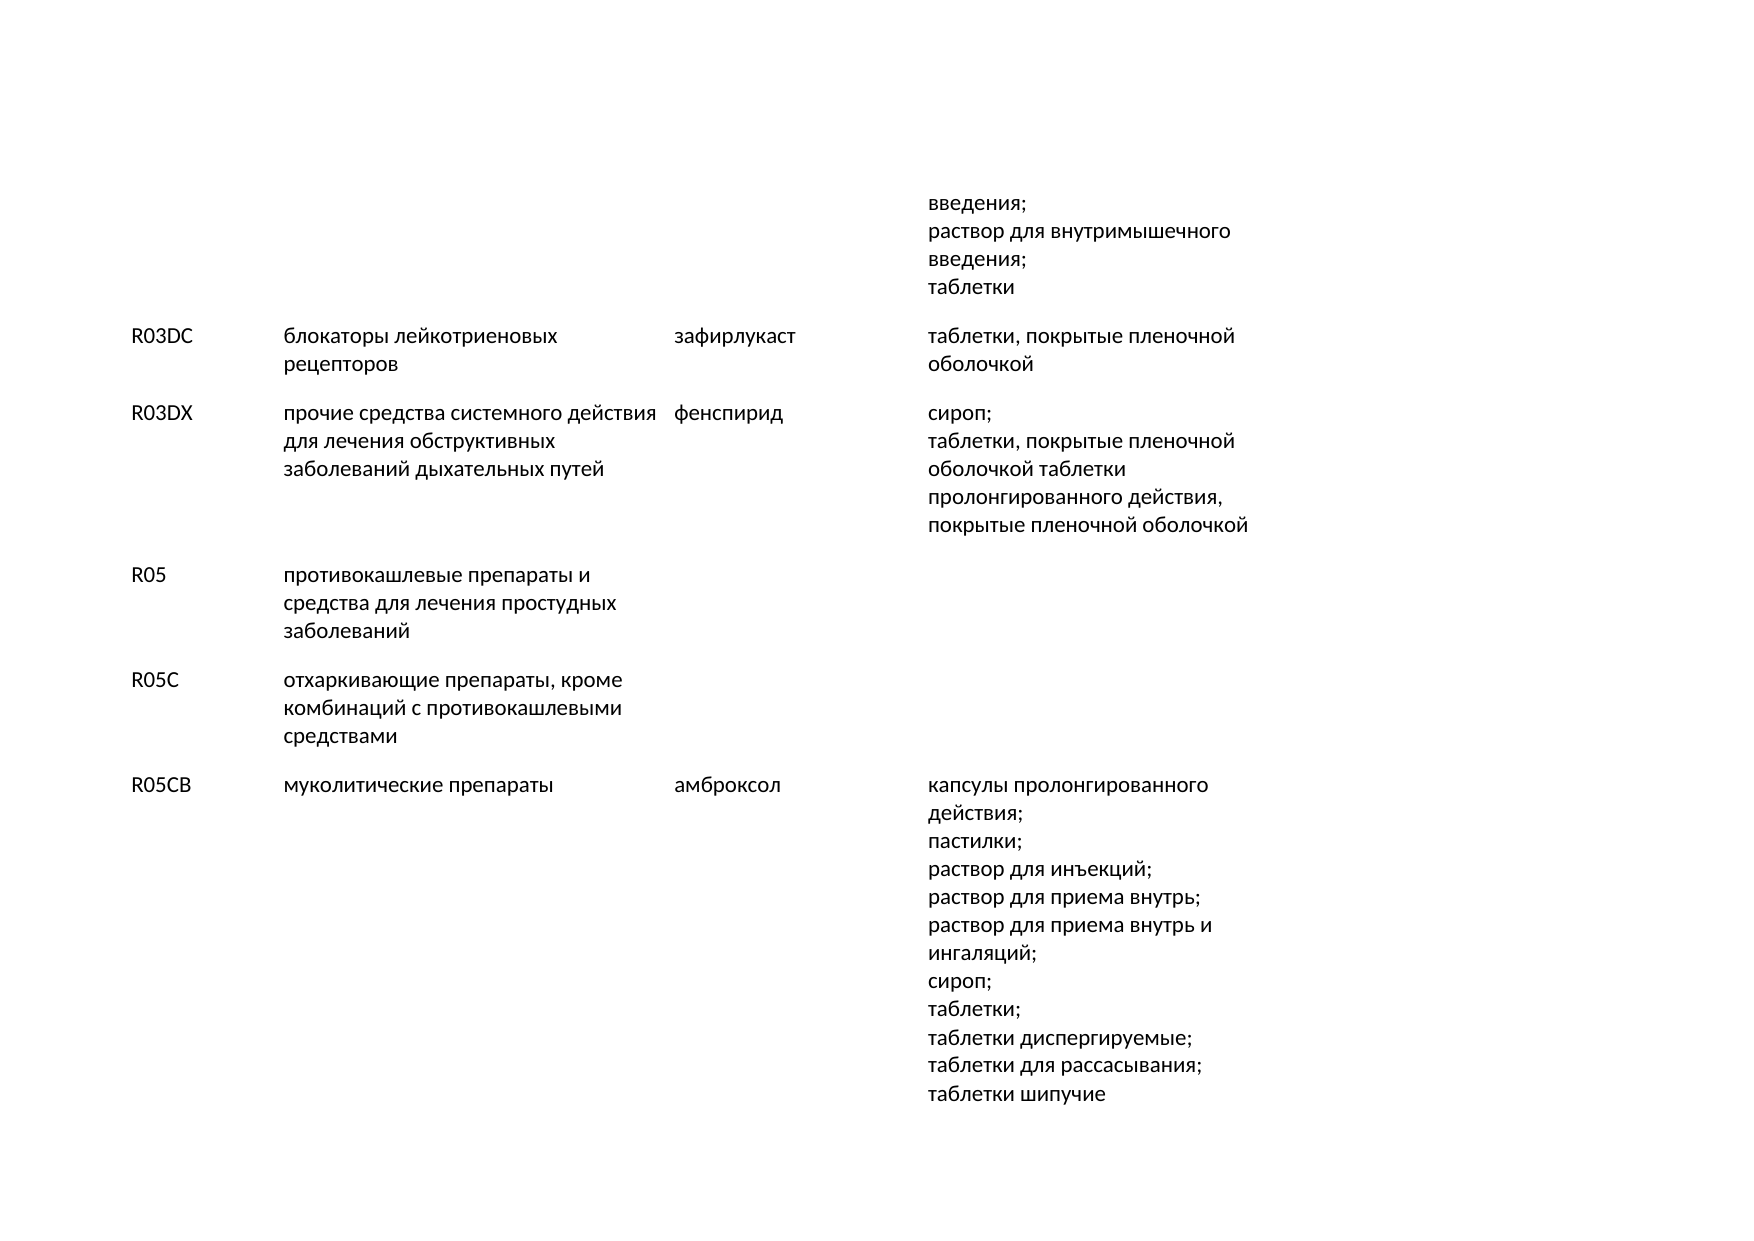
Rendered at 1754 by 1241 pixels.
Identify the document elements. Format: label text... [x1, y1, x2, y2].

table_cell отхаркивающие препараты, кроме комбинаций с противокашлевыми средствами [277, 655, 668, 760]
table_cell [921, 655, 1306, 760]
table_cell [668, 655, 921, 760]
table_cell введения; раствор для внутримышечного введения; таблетки [921, 177, 1306, 311]
table_cell противокашлевые препараты и средства для лечения простудных заболеваний [277, 549, 668, 654]
table_cell капсулы пролонгированного действия; пастилки; раствор для инъекций; раствор для приема внутрь; раствор для приема внутрь и ингаляций; сироп; таблетки; таблетки диспергируемые; таблетки для рассасывания; таблетки шипучие [921, 760, 1306, 1117]
table_cell [668, 549, 921, 654]
table_cell R05 [125, 549, 277, 654]
table_cell блокаторы лейкотриеновых рецепторов [277, 311, 668, 388]
table_cell прочие средства системного действия для лечения обструктивных заболеваний дыхательных путей [277, 388, 668, 549]
table_cell [125, 177, 277, 311]
table_cell таблетки, покрытые пленочной оболочкой [921, 311, 1306, 388]
table_cell [277, 177, 668, 311]
table_cell R03DC [125, 311, 277, 388]
table_cell сироп; таблетки, покрытые пленочной оболочкой таблетки пролонгированного действия, покрытые пленочной оболочкой [921, 388, 1306, 549]
table_cell [668, 177, 921, 311]
table_cell муколитические препараты [277, 760, 668, 1117]
table_cell [921, 549, 1306, 654]
table_cell R05CB [125, 760, 277, 1117]
table_cell амброксол [668, 760, 921, 1117]
table_cell R03DX [125, 388, 277, 549]
table_cell фенспирид [668, 388, 921, 549]
table_cell R05C [125, 655, 277, 760]
table_cell зафирлукаст [668, 311, 921, 388]
